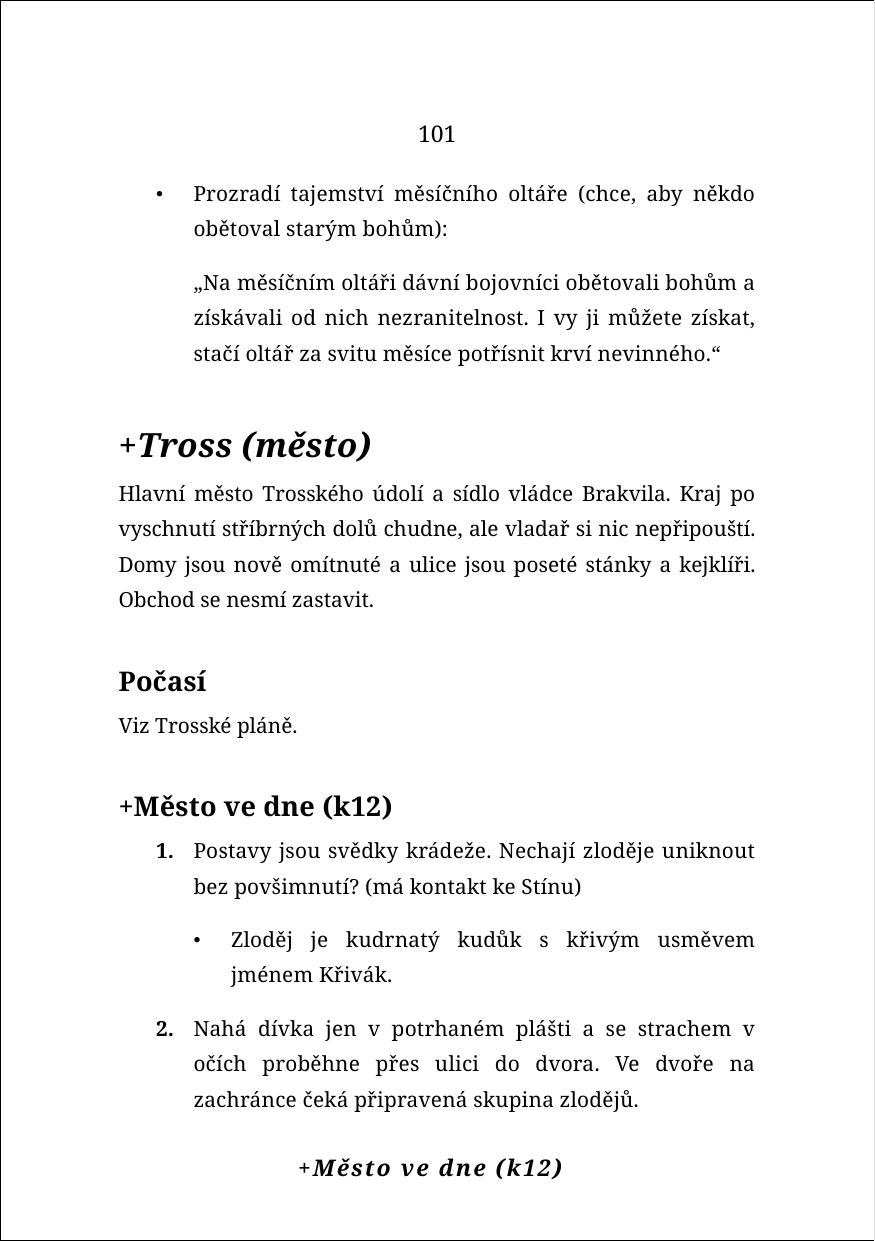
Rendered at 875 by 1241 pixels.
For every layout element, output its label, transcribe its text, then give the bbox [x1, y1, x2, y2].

subtitle Počasí [118, 662, 756, 699]
list Zloděj je kudrnatý kudůk s křivým usměvem jménem Křivák. [193, 925, 756, 989]
text Viz Trosské pláně. [118, 711, 756, 739]
subtitle +Město ve dne (k12) [118, 788, 756, 824]
subtitle +Tross (město) [118, 422, 756, 467]
text Hlavní město Trosského údolí a sídlo vládce Brakvila. Kraj po vyschnutí stříbrných dolů chudne, ale vladař si nic nepřipouští. Domy jsou nově omítnuté a ulice jsou poseté stánky a kejklíři. Obchod se nesmí zastavit. [118, 479, 756, 614]
list Nahá dívka jen v potrhaném plášti a se strachem v očích proběhne přes ulici do dvora. Ve dvoře na zachránce čeká připravená skupina zlodějů. [156, 1014, 756, 1113]
list „Na měsíčním oltáři dávní bojovníci obětovali bohům a získávali od nich nezranitelnost. I vy ji můžete získat, stačí oltář za svitu měsíce potřísnit krví nevinného.“ [156, 268, 756, 367]
list Postavy jsou svědky krádeže. Nechají zloděje uniknout bez povšimnutí? (má kontakt ke Stínu) [156, 836, 756, 900]
list Prozradí tajemství měsíčního oltáře (chce, aby někdo obětoval starým bohům): [156, 179, 756, 243]
